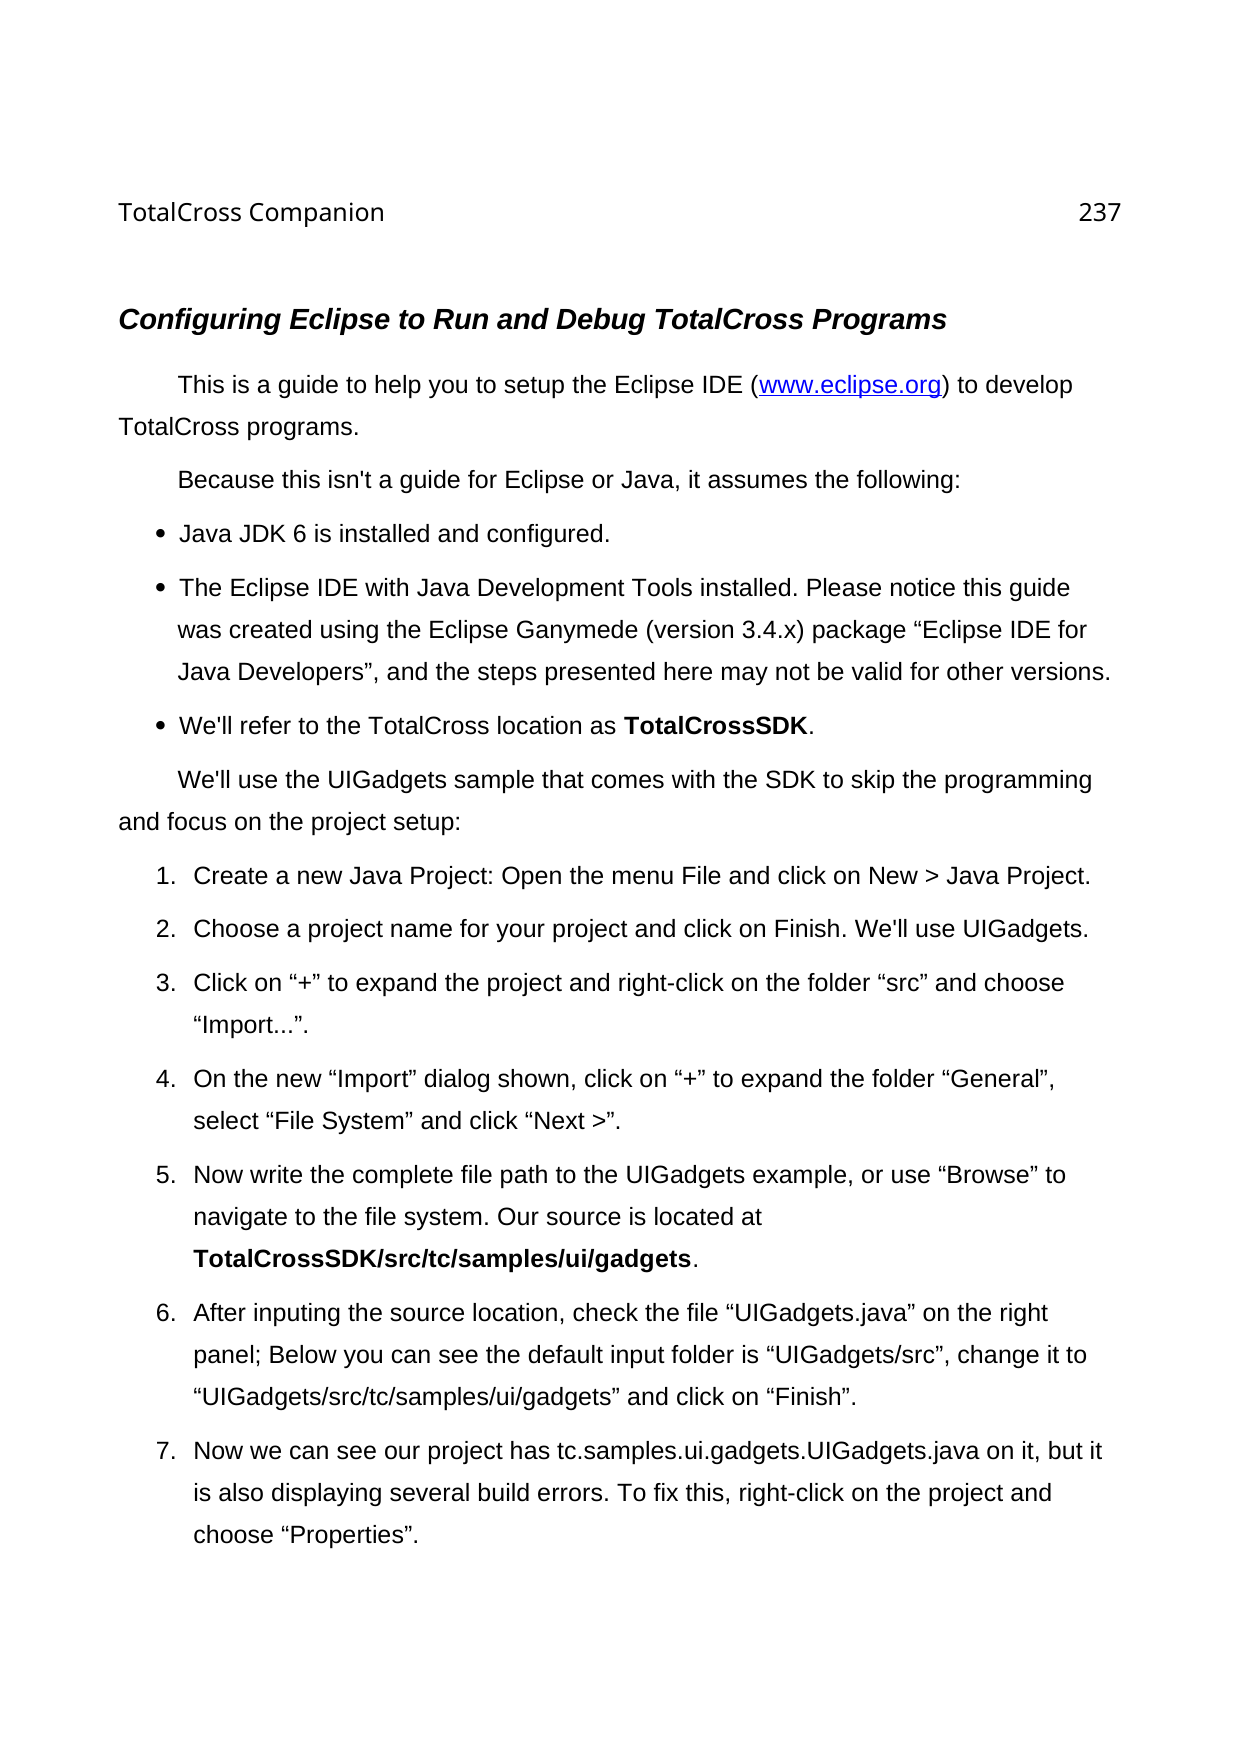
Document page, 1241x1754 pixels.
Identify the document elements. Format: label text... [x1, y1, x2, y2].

subtitle Configuring Eclipse to Run and Debug TotalCross Programs [118, 303, 1122, 335]
list Create a new Java Project: Open the menu File and click on New > Java Project. [156, 862, 1122, 889]
list Click on “+” to expand the project and right-click on the folder “src” and choose “Import...”. [156, 969, 1122, 1039]
list Now we can see our project has tc.samples.ui.gadgets.UIGadgets.java on it, but it is also displaying several build errors. To fix this, right-click on the project and choose “Properties”. [156, 1437, 1122, 1548]
list After inputing the source location, check the file “UIGadgets.java” on the right panel; Below you can see the default input folder is “UIGadgets/src”, change it to “UIGadgets/src/tc/samples/ui/gadgets” and click on “Finish”. [156, 1299, 1122, 1411]
text This is a guide to help you to setup the Eclipse IDE (www.eclipse.org) to develop TotalCross programs. [118, 371, 1122, 441]
text We'll use the UIGadgets sample that comes with the SDK to skip the programming and focus on the project setup: [118, 766, 1122, 836]
list The Eclipse IDE with Java Development Tools installed. Please notice this guide was created using the Eclipse Ganymede (version 3.4.x) package “Eclipse IDE for Java Developers”, and the steps presented here may not be valid for other versions. [156, 574, 1122, 686]
list We'll refer to the TotalCross location as TotalCrossSDK. [156, 712, 1122, 740]
list Now write the complete file path to the UIGadgets example, or use “Browse” to navigate to the file system. Our source is located at TotalCrossSDK/src/tc/samples/ui/gadgets. [156, 1161, 1122, 1273]
list Java JDK 6 is installed and configured. [156, 520, 1122, 548]
list Choose a project name for your project and click on Finish. We'll use UIGadgets. [156, 915, 1122, 943]
text Because this isn't a guide for Eclipse or Java, it assumes the following: [118, 466, 1122, 494]
list On the new “Import” dialog shown, click on “+” to expand the folder “General”, select “File System” and click “Next >”. [156, 1065, 1122, 1135]
